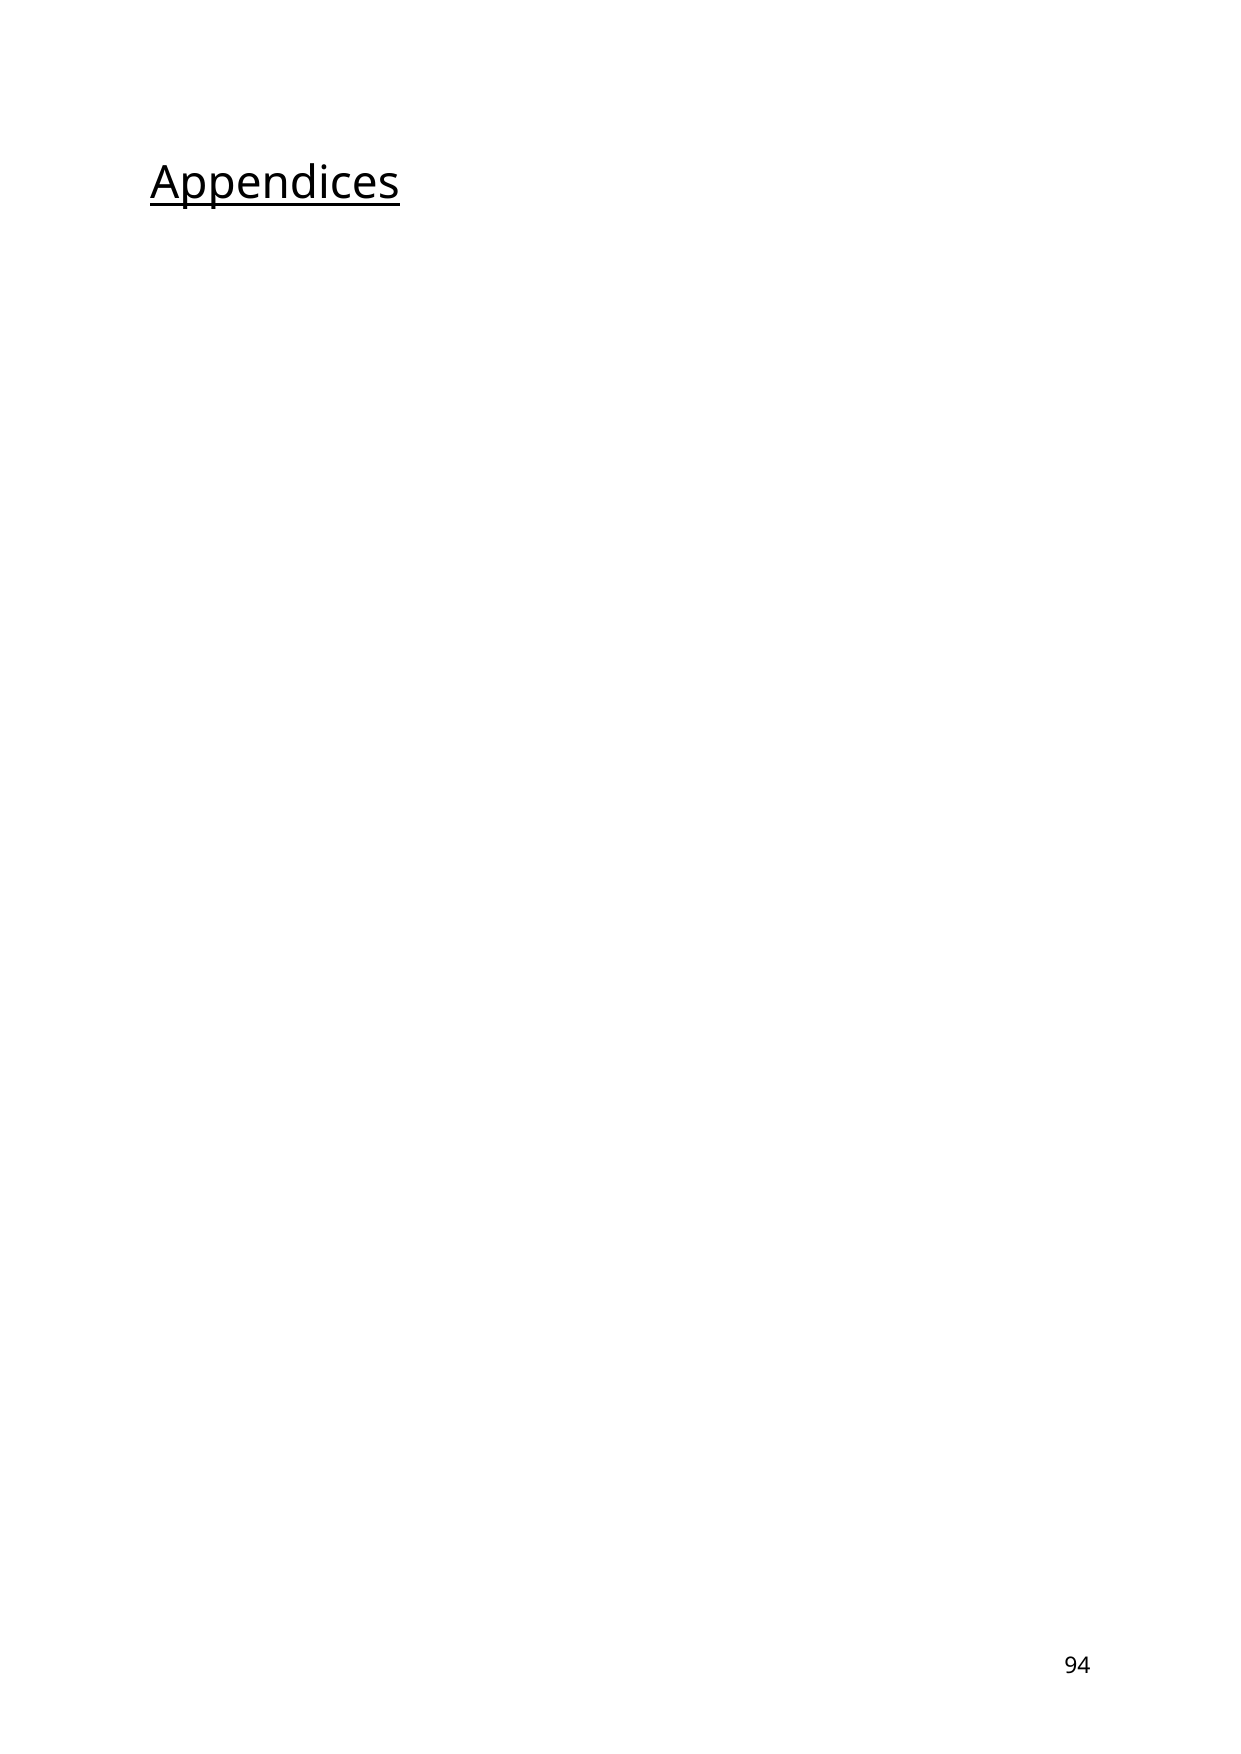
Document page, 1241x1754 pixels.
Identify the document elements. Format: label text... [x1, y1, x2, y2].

subtitle Appendices [150, 150, 1090, 212]
